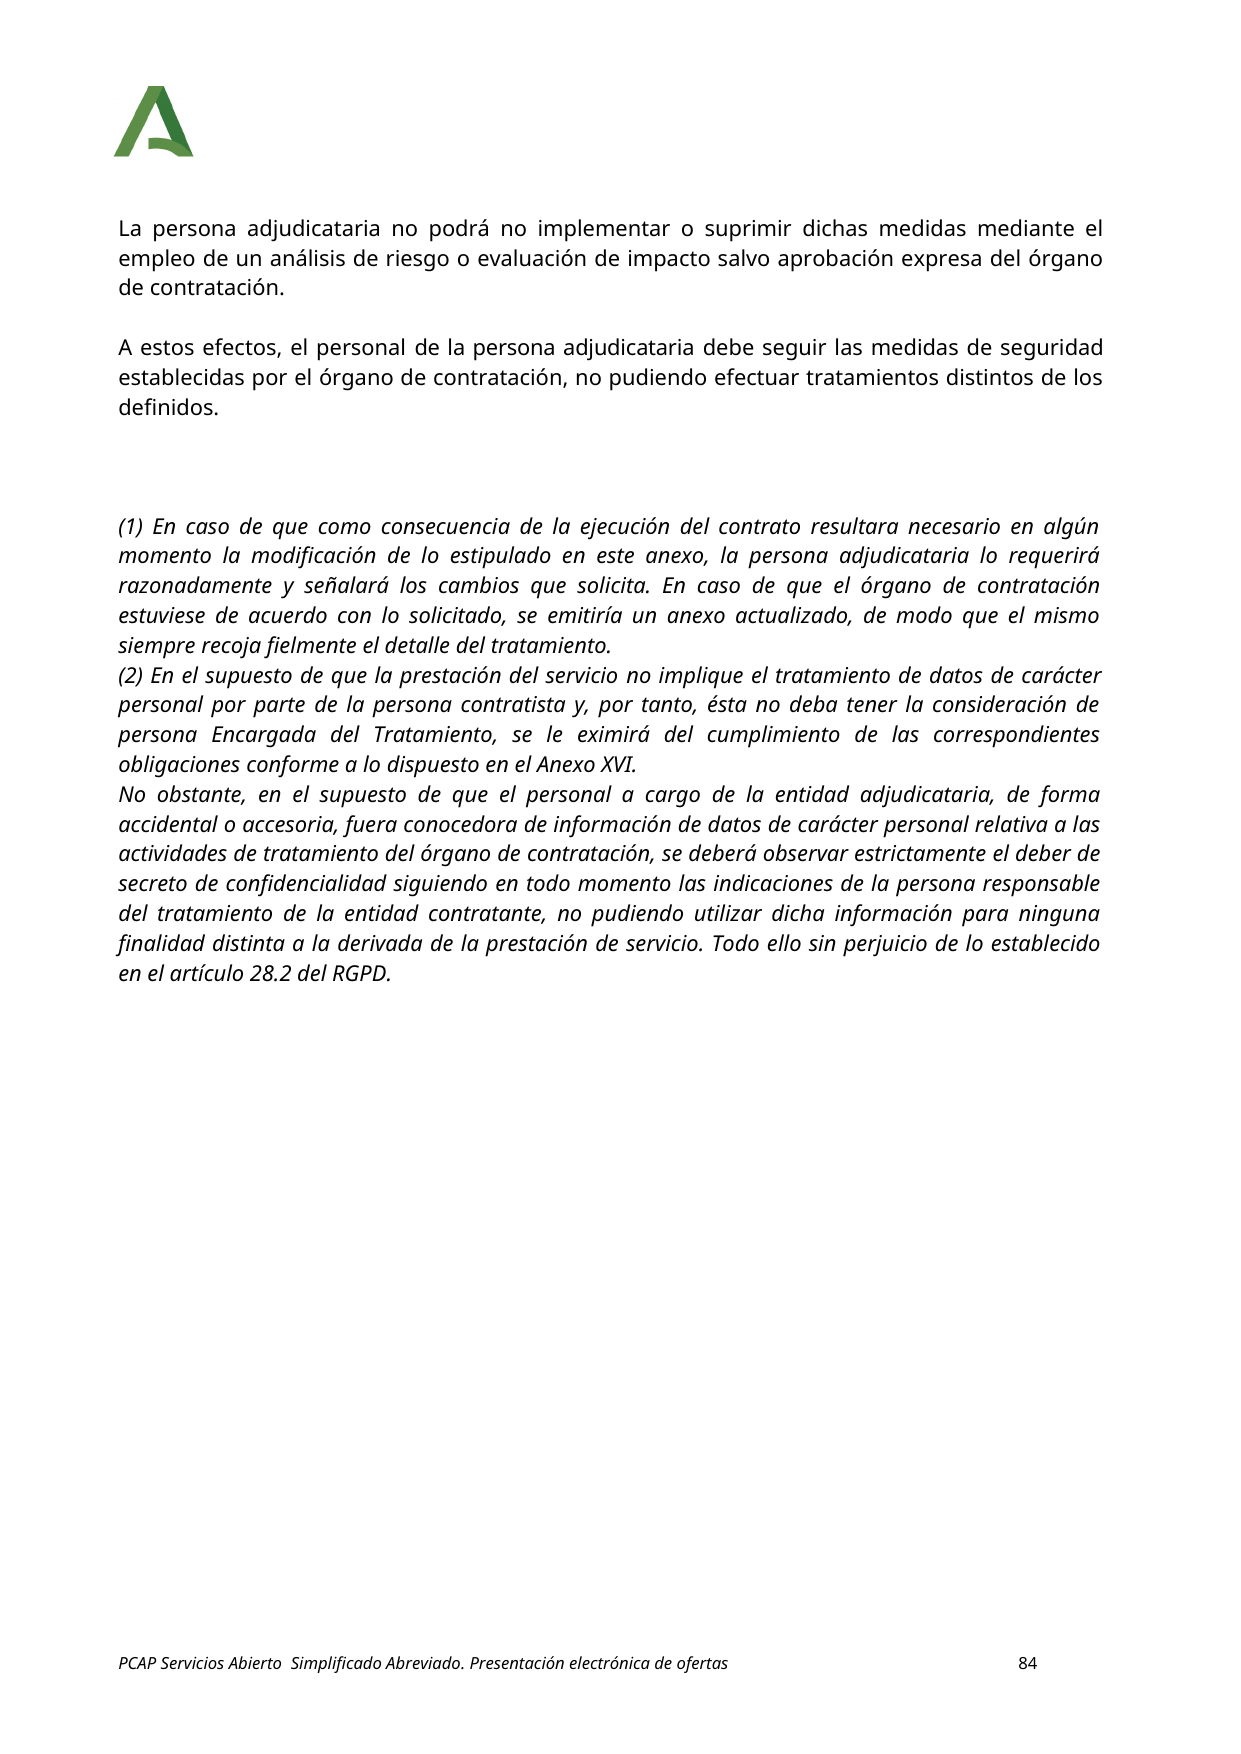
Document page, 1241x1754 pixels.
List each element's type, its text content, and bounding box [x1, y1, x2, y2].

text A estos efectos, el personal de la persona adjudicataria debe seguir las medidas de seguridad establecidas por el órgano de contratación, no pudiendo efectuar tratamientos distintos de los definidos. [118, 332, 1104, 421]
text La persona adjudicataria no podrá no implementar o suprimir dichas medidas mediante el empleo de un análisis de riesgo o evaluación de impacto salvo aprobación expresa del órgano de contratación. [118, 213, 1104, 302]
picture [109, 81, 198, 161]
text No obstante, en el supuesto de que el personal a cargo de la entidad adjudicataria, de forma accidental o accesoria, fuera conocedora de información de datos de carácter personal relativa a las actividades de tratamiento del órgano de contratación, se deberá observar estrictamente el deber de secreto de confidencialidad siguiendo en todo momento las indicaciones de la persona responsable del tratamiento de la entidad contratante, no pudiendo utilizar dicha información para ninguna finalidad distinta a la derivada de la prestación de servicio. Todo ello sin perjuicio de lo establecido en el artículo 28.2 del RGPD. [118, 779, 1104, 987]
text (1) En caso de que como consecuencia de la ejecución del contrato resultara necesario en algún momento la modificación de lo estipulado en este anexo, la persona adjudicataria lo requerirá razonadamente y señalará los cambios que solicita. En caso de que el órgano de contratación estuviese de acuerdo con lo solicitado, se emitiría un anexo actualizado, de modo que el mismo siempre recoja fielmente el detalle del tratamiento. [118, 511, 1104, 659]
text (2) En el supuesto de que la prestación del servicio no implique el tratamiento de datos de carácter personal por parte de la persona contratista y, por tanto, ésta no deba tener la consideración de persona Encargada del Tratamiento, se le eximirá del cumplimiento de las correspondientes obligaciones conforme a lo dispuesto en el Anexo XVI. [118, 659, 1104, 779]
